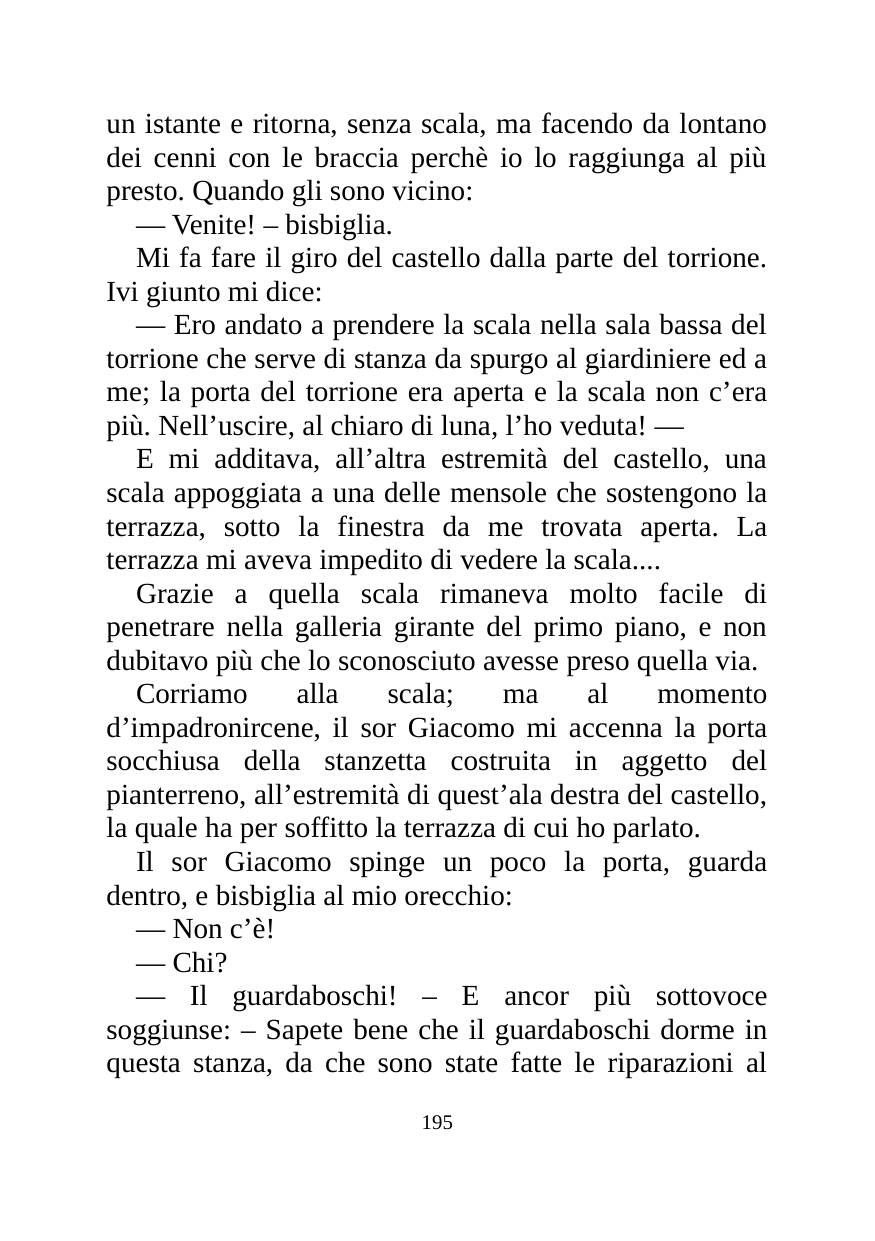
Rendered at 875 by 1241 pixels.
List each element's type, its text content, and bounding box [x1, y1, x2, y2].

text — Il guardaboschi! – E ancor più sottovoce soggiunse: – Sapete bene che il guardaboschi dorme in questa stanza, da che sono state fatte le riparazioni al [106, 978, 768, 1079]
text Grazie a quella scala rimaneva molto facile di penetrare nella galleria girante del primo piano, e non dubitavo più che lo sconosciuto avesse preso quella via. [106, 576, 768, 676]
text E mi additava, all’altra estremità del castello, una scala appoggiata a una delle mensole che sostengono la terrazza, sotto la finestra da me trovata aperta. La terrazza mi aveva impedito di vedere la scala.... [106, 442, 768, 576]
text — Venite! – bisbiglia. [106, 207, 768, 240]
text — Non c’è! [106, 911, 768, 945]
text Mi fa fare il giro del castello dalla parte del torrione. Ivi giunto mi dice: [106, 240, 768, 307]
text — Ero andato a prendere la scala nella sala bassa del torrione che serve di stanza da spurgo al giardiniere ed a me; la porta del torrione era aperta e la scala non c’era più. Nell’uscire, al chiaro di luna, l’ho veduta! — [106, 307, 768, 442]
text Il sor Giacomo spinge un poco la porta, guarda dentro, e bisbiglia al mio orecchio: [106, 844, 768, 911]
text Corriamo alla scala; ma al momento d’impadronircene, il sor Giacomo mi accenna la porta socchiusa della stanzetta costruita in aggetto del pianterreno, all’estremità di quest’ala destra del castello, la quale ha per soffitto la terrazza di cui ho parlato. [106, 676, 768, 844]
text — Chi? [106, 945, 768, 978]
text un istante e ritorna, senza scala, ma facendo da lontano dei cenni con le braccia perchè io lo raggiunga al più presto. Quando gli sono vicino: [106, 106, 768, 207]
